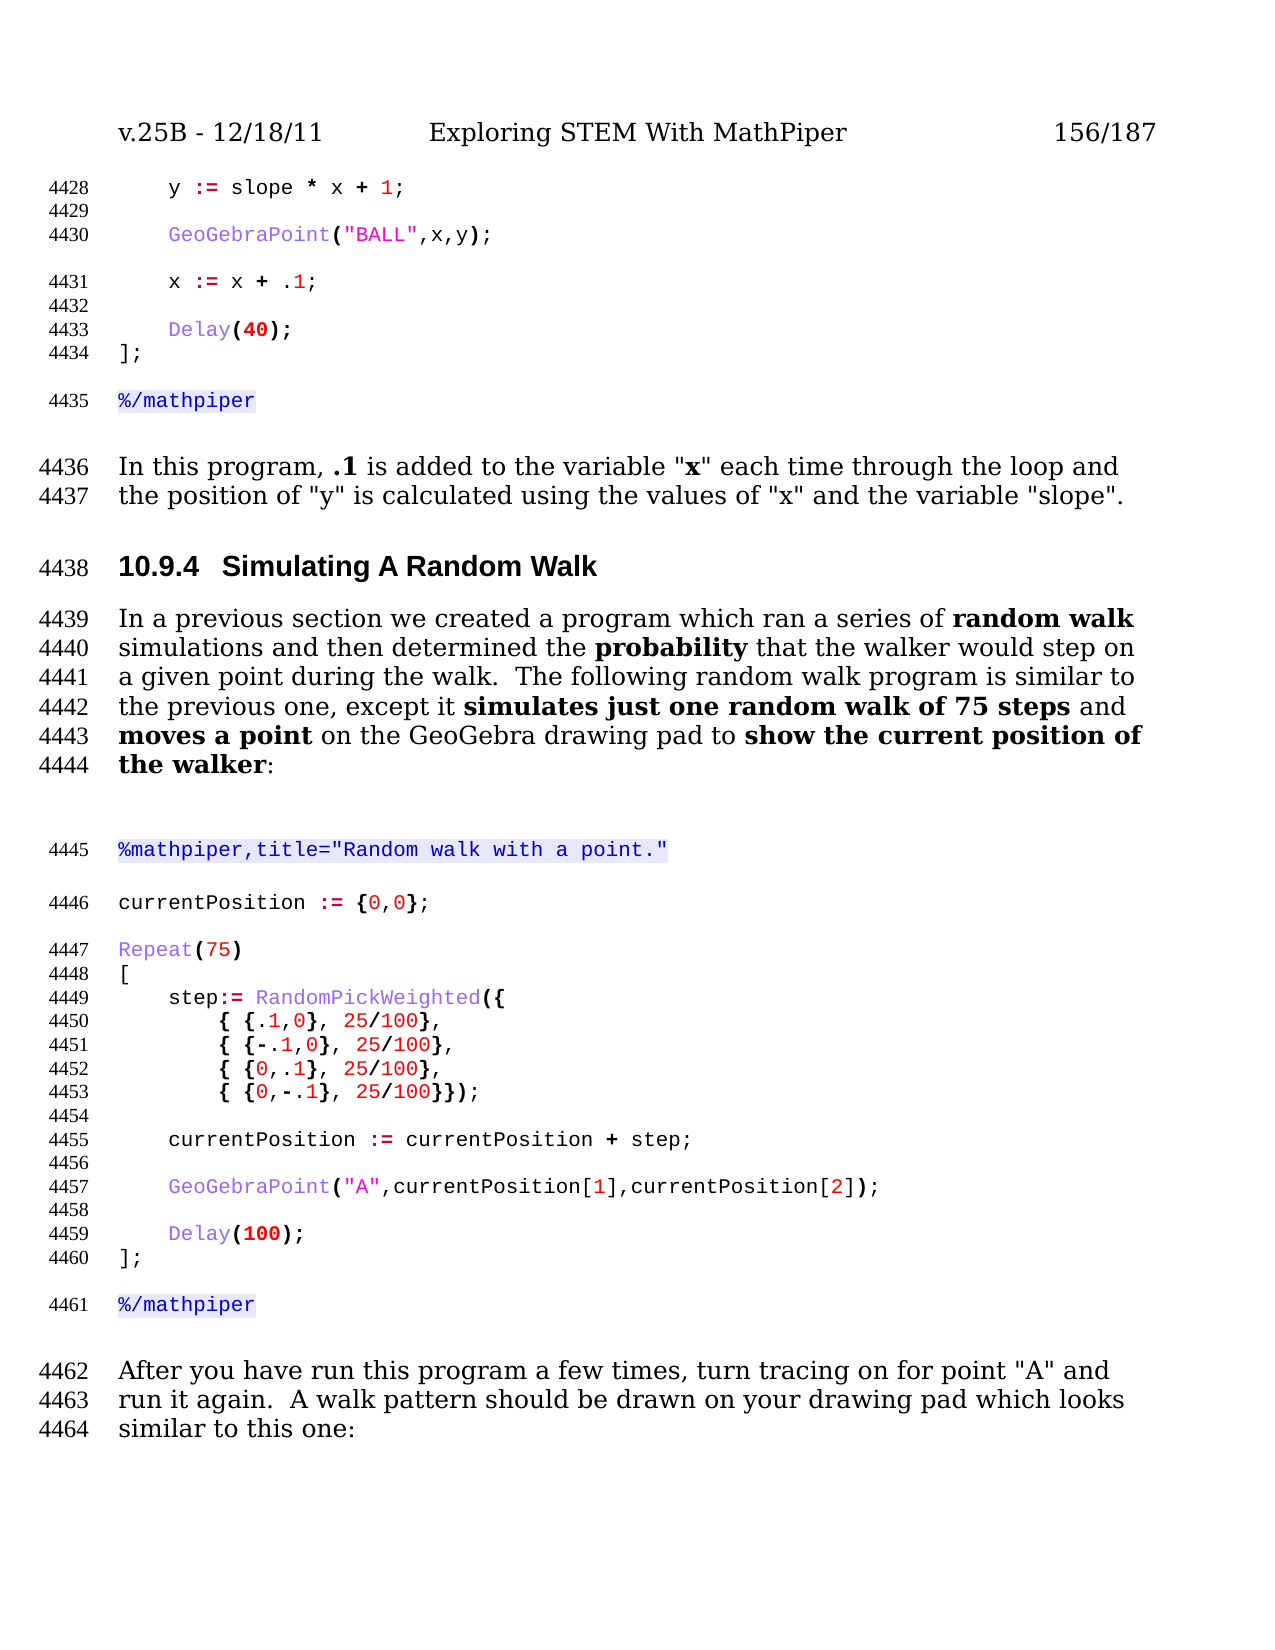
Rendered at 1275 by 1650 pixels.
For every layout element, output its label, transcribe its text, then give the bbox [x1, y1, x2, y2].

subtitle Simulating A Random Walk [118, 549, 1157, 583]
text In this program, .1 is added to the variable "x" each time through the loop and the position of "y" is calculated using the values of "x" and the variable "slope". [118, 452, 1157, 510]
text ]; [118, 342, 1157, 366]
text %/mathpiper [118, 1294, 1157, 1318]
text ]; [118, 1247, 1157, 1270]
text currentPosition := {0,0}; [118, 892, 1157, 916]
text After you have run this program a few times, turn tracing on for point "A" and run it again. A walk pattern should be drawn on your drawing pad which looks similar to this one: [118, 1356, 1157, 1444]
text GeoGebraPoint("BALL",x,y); [118, 224, 1157, 248]
text { {.1,0}, 25/100}, [118, 1010, 1157, 1034]
text [ [118, 963, 1157, 987]
text { {0,.1}, 25/100}, [118, 1058, 1157, 1081]
text %mathpiper,title="Random walk with a point." [118, 839, 1157, 863]
text Delay(100); [118, 1223, 1157, 1247]
text { {-.1,0}, 25/100}, [118, 1034, 1157, 1058]
text %/mathpiper [118, 389, 1157, 413]
text y := slope * x + 1; [118, 177, 1157, 200]
text In a previous section we created a program which ran a series of random walk simulations and then determined the probability that the walker would step on a given point during the walk. The following random walk program is similar to the previous one, except it simulates just one random walk of 75 steps and moves a point on the GeoGebra drawing pad to show the current position of the walker: [118, 604, 1157, 780]
text GeoGebraPoint("A",currentPosition[1],currentPosition[2]); [118, 1176, 1157, 1199]
text x := x + .1; [118, 271, 1157, 295]
text { {0,-.1}, 25/100}}); [118, 1081, 1157, 1105]
text step:= RandomPickWeighted({ [118, 987, 1157, 1010]
text Delay(40); [118, 319, 1157, 342]
text currentPosition := currentPosition + step; [118, 1128, 1157, 1152]
text Repeat(75) [118, 939, 1157, 963]
